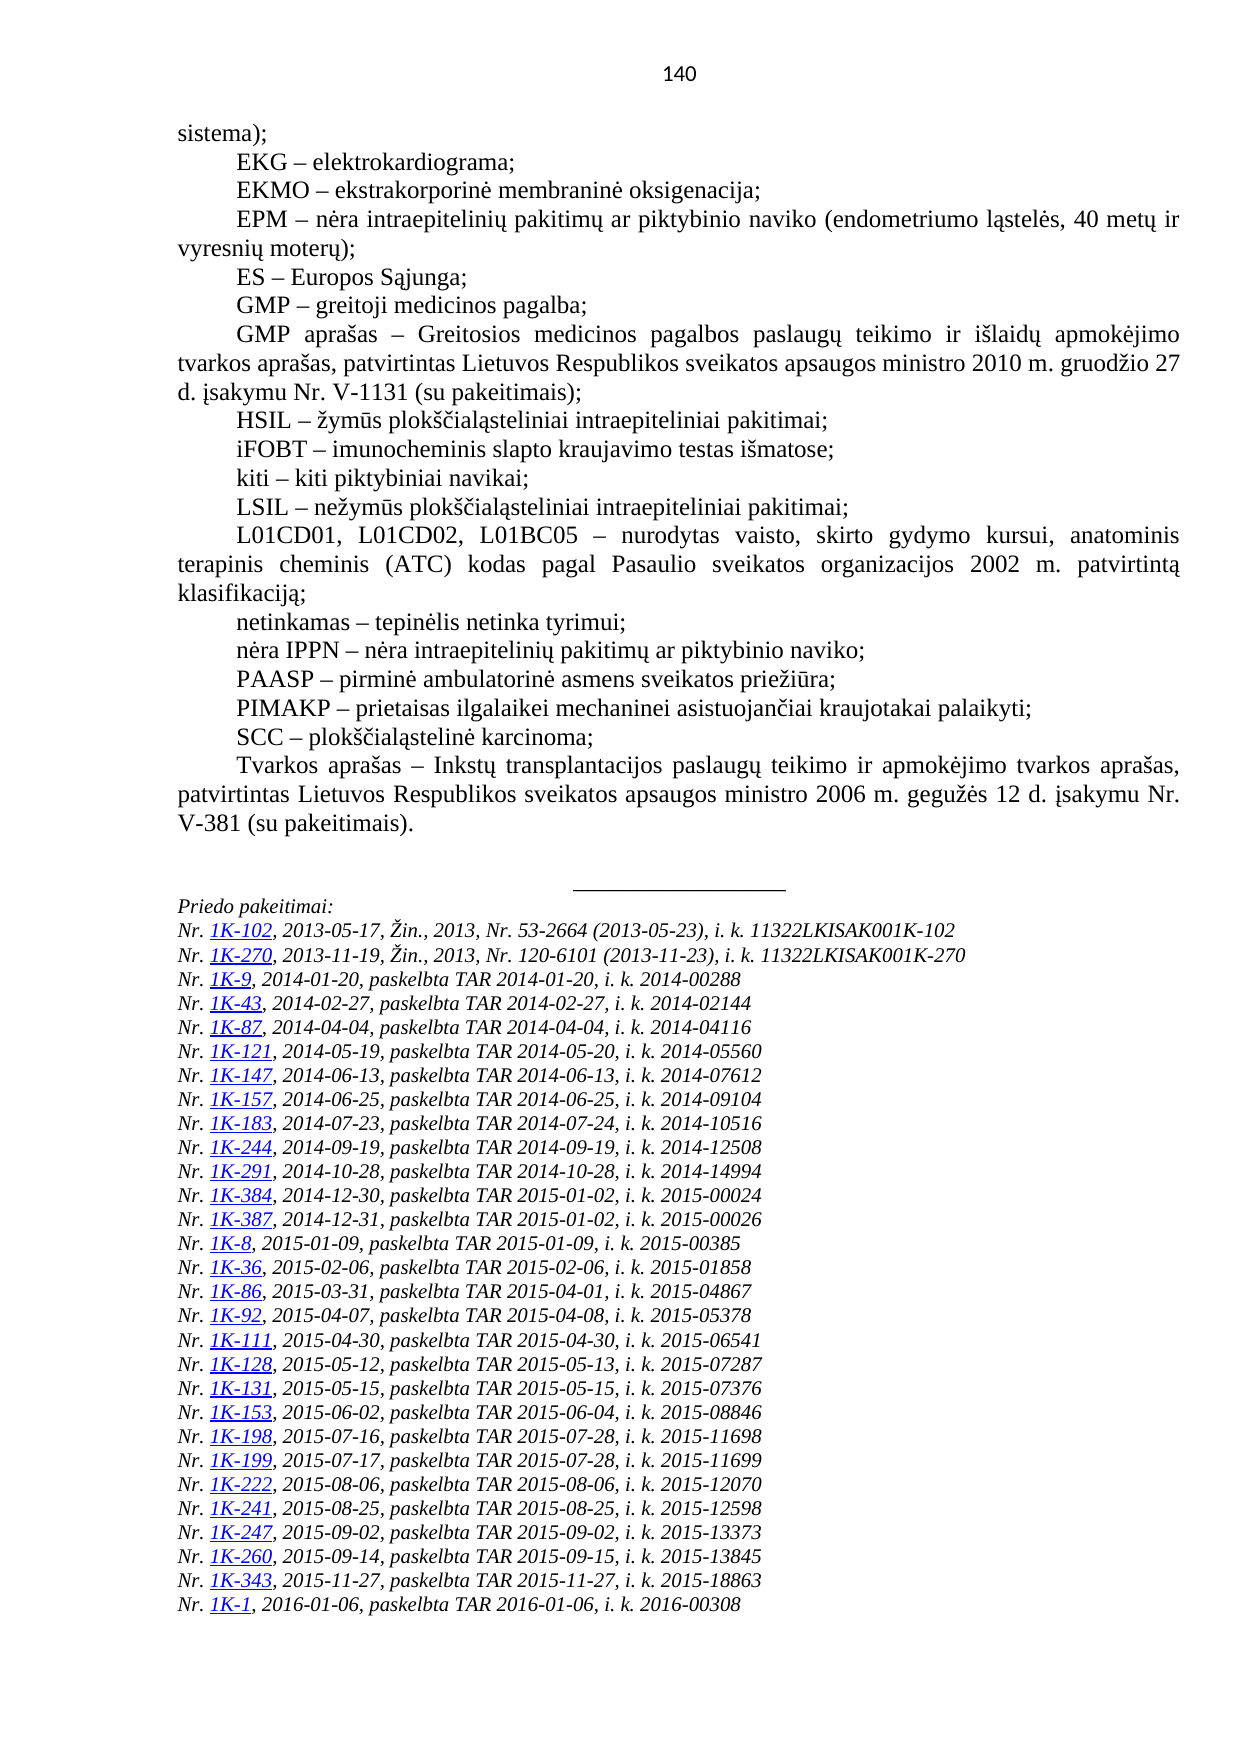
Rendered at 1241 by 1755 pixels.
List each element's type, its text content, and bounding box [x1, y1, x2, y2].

text Nr. 1K-43, 2014-02-27, paskelbta TAR 2014-02-27, i. k. 2014-02144 [177, 991, 1181, 1015]
text Nr. 1K-86, 2015-03-31, paskelbta TAR 2015-04-01, i. k. 2015-04867 [177, 1279, 1181, 1303]
text Nr. 1K-102, 2013-05-17, Žin., 2013, Nr. 53-2664 (2013-05-23), i. k. 11322LKISAK001K-102 [177, 918, 1181, 942]
text Nr. 1K-244, 2014-09-19, paskelbta TAR 2014-09-19, i. k. 2014-12508 [177, 1135, 1181, 1159]
text Nr. 1K-121, 2014-05-19, paskelbta TAR 2014-05-20, i. k. 2014-05560 [177, 1039, 1181, 1063]
text GMP aprašas – Greitosios medicinos pagalbos paslaugų teikimo ir išlaidų apmokėjimo tvarkos aprašas, patvirtintas Lietuvos Respublikos sveikatos apsaugos ministro 2010 m. gruodžio 27 d. įsakymu Nr. V-1131 (su pakeitimais); [177, 319, 1181, 406]
text Nr. 1K-247, 2015-09-02, paskelbta TAR 2015-09-02, i. k. 2015-13373 [177, 1520, 1181, 1544]
text kiti – kiti piktybiniai navikai; [177, 463, 1181, 492]
text Nr. 1K-131, 2015-05-15, paskelbta TAR 2015-05-15, i. k. 2015-07376 [177, 1376, 1181, 1400]
text Nr. 1K-198, 2015-07-16, paskelbta TAR 2015-07-28, i. k. 2015-11698 [177, 1424, 1181, 1448]
text _________________ [177, 866, 1181, 894]
text HSIL – žymūs plokščialąsteliniai intraepiteliniai pakitimai; [177, 406, 1181, 434]
text iFOBT – imunocheminis slapto kraujavimo testas išmatose; [177, 434, 1181, 463]
text Nr. 1K-260, 2015-09-14, paskelbta TAR 2015-09-15, i. k. 2015-13845 [177, 1544, 1181, 1568]
text EKG – elektrokardiograma; [177, 147, 1181, 176]
text PIMAKP – prietaisas ilgalaikei mechaninei asistuojančiai kraujotakai palaikyti; [177, 693, 1181, 722]
text PAASP – pirminė ambulatorinė asmens sveikatos priežiūra; [177, 664, 1181, 693]
text SCC – plokščialąstelinė karcinoma; [177, 722, 1181, 751]
text Nr. 1K-8, 2015-01-09, paskelbta TAR 2015-01-09, i. k. 2015-00385 [177, 1231, 1181, 1255]
text ES – Europos Sąjunga; [177, 262, 1181, 291]
text Nr. 1K-291, 2014-10-28, paskelbta TAR 2014-10-28, i. k. 2014-14994 [177, 1159, 1181, 1183]
text Nr. 1K-384, 2014-12-30, paskelbta TAR 2015-01-02, i. k. 2015-00024 [177, 1183, 1181, 1207]
text sistema); [177, 118, 1181, 147]
text Nr. 1K-111, 2015-04-30, paskelbta TAR 2015-04-30, i. k. 2015-06541 [177, 1327, 1181, 1352]
text Nr. 1K-147, 2014-06-13, paskelbta TAR 2014-06-13, i. k. 2014-07612 [177, 1063, 1181, 1087]
text Nr. 1K-92, 2015-04-07, paskelbta TAR 2015-04-08, i. k. 2015-05378 [177, 1303, 1181, 1327]
text Nr. 1K-128, 2015-05-12, paskelbta TAR 2015-05-13, i. k. 2015-07287 [177, 1352, 1181, 1376]
text EPM – nėra intraepitelinių pakitimų ar piktybinio naviko (endometriumo ląstelės, 40 metų ir vyresnių moterų); [177, 204, 1181, 262]
text Tvarkos aprašas – Inkstų transplantacijos paslaugų teikimo ir apmokėjimo tvarkos aprašas, patvirtintas Lietuvos Respublikos sveikatos apsaugos ministro 2006 m. gegužės 12 d. įsakymu Nr. V-381 (su pakeitimais). [177, 751, 1181, 837]
text L01CD01, L01CD02, L01BC05 – nurodytas vaisto, skirto gydymo kursui, anatominis terapinis cheminis (ATC) kodas pagal Pasaulio sveikatos organizacijos 2002 m. patvirtintą klasifikaciją; [177, 521, 1181, 607]
text Nr. 1K-153, 2015-06-02, paskelbta TAR 2015-06-04, i. k. 2015-08846 [177, 1400, 1181, 1424]
text netinkamas – tepinėlis netinka tyrimui; [177, 607, 1181, 636]
text Nr. 1K-183, 2014-07-23, paskelbta TAR 2014-07-24, i. k. 2014-10516 [177, 1111, 1181, 1135]
text Nr. 1K-343, 2015-11-27, paskelbta TAR 2015-11-27, i. k. 2015-18863 [177, 1568, 1181, 1592]
text Nr. 1K-241, 2015-08-25, paskelbta TAR 2015-08-25, i. k. 2015-12598 [177, 1496, 1181, 1520]
text Priedo pakeitimai: [177, 894, 1181, 918]
text Nr. 1K-222, 2015-08-06, paskelbta TAR 2015-08-06, i. k. 2015-12070 [177, 1472, 1181, 1496]
text Nr. 1K-199, 2015-07-17, paskelbta TAR 2015-07-28, i. k. 2015-11699 [177, 1448, 1181, 1472]
text Nr. 1K-387, 2014-12-31, paskelbta TAR 2015-01-02, i. k. 2015-00026 [177, 1207, 1181, 1231]
text Nr. 1K-36, 2015-02-06, paskelbta TAR 2015-02-06, i. k. 2015-01858 [177, 1255, 1181, 1279]
text Nr. 1K-1, 2016-01-06, paskelbta TAR 2016-01-06, i. k. 2016-00308 [177, 1592, 1181, 1616]
text nėra IPPN – nėra intraepitelinių pakitimų ar piktybinio naviko; [177, 636, 1181, 664]
text LSIL – nežymūs plokščialąsteliniai intraepiteliniai pakitimai; [177, 492, 1181, 521]
text GMP – greitoji medicinos pagalba; [177, 291, 1181, 319]
text Nr. 1K-9, 2014-01-20, paskelbta TAR 2014-01-20, i. k. 2014-00288 [177, 967, 1181, 991]
text Nr. 1K-157, 2014-06-25, paskelbta TAR 2014-06-25, i. k. 2014-09104 [177, 1087, 1181, 1111]
text EKMO – ekstrakorporinė membraninė oksigenacija; [177, 176, 1181, 204]
text Nr. 1K-270, 2013-11-19, Žin., 2013, Nr. 120-6101 (2013-11-23), i. k. 11322LKISAK001K-270 [177, 942, 1181, 967]
text Nr. 1K-87, 2014-04-04, paskelbta TAR 2014-04-04, i. k. 2014-04116 [177, 1015, 1181, 1039]
